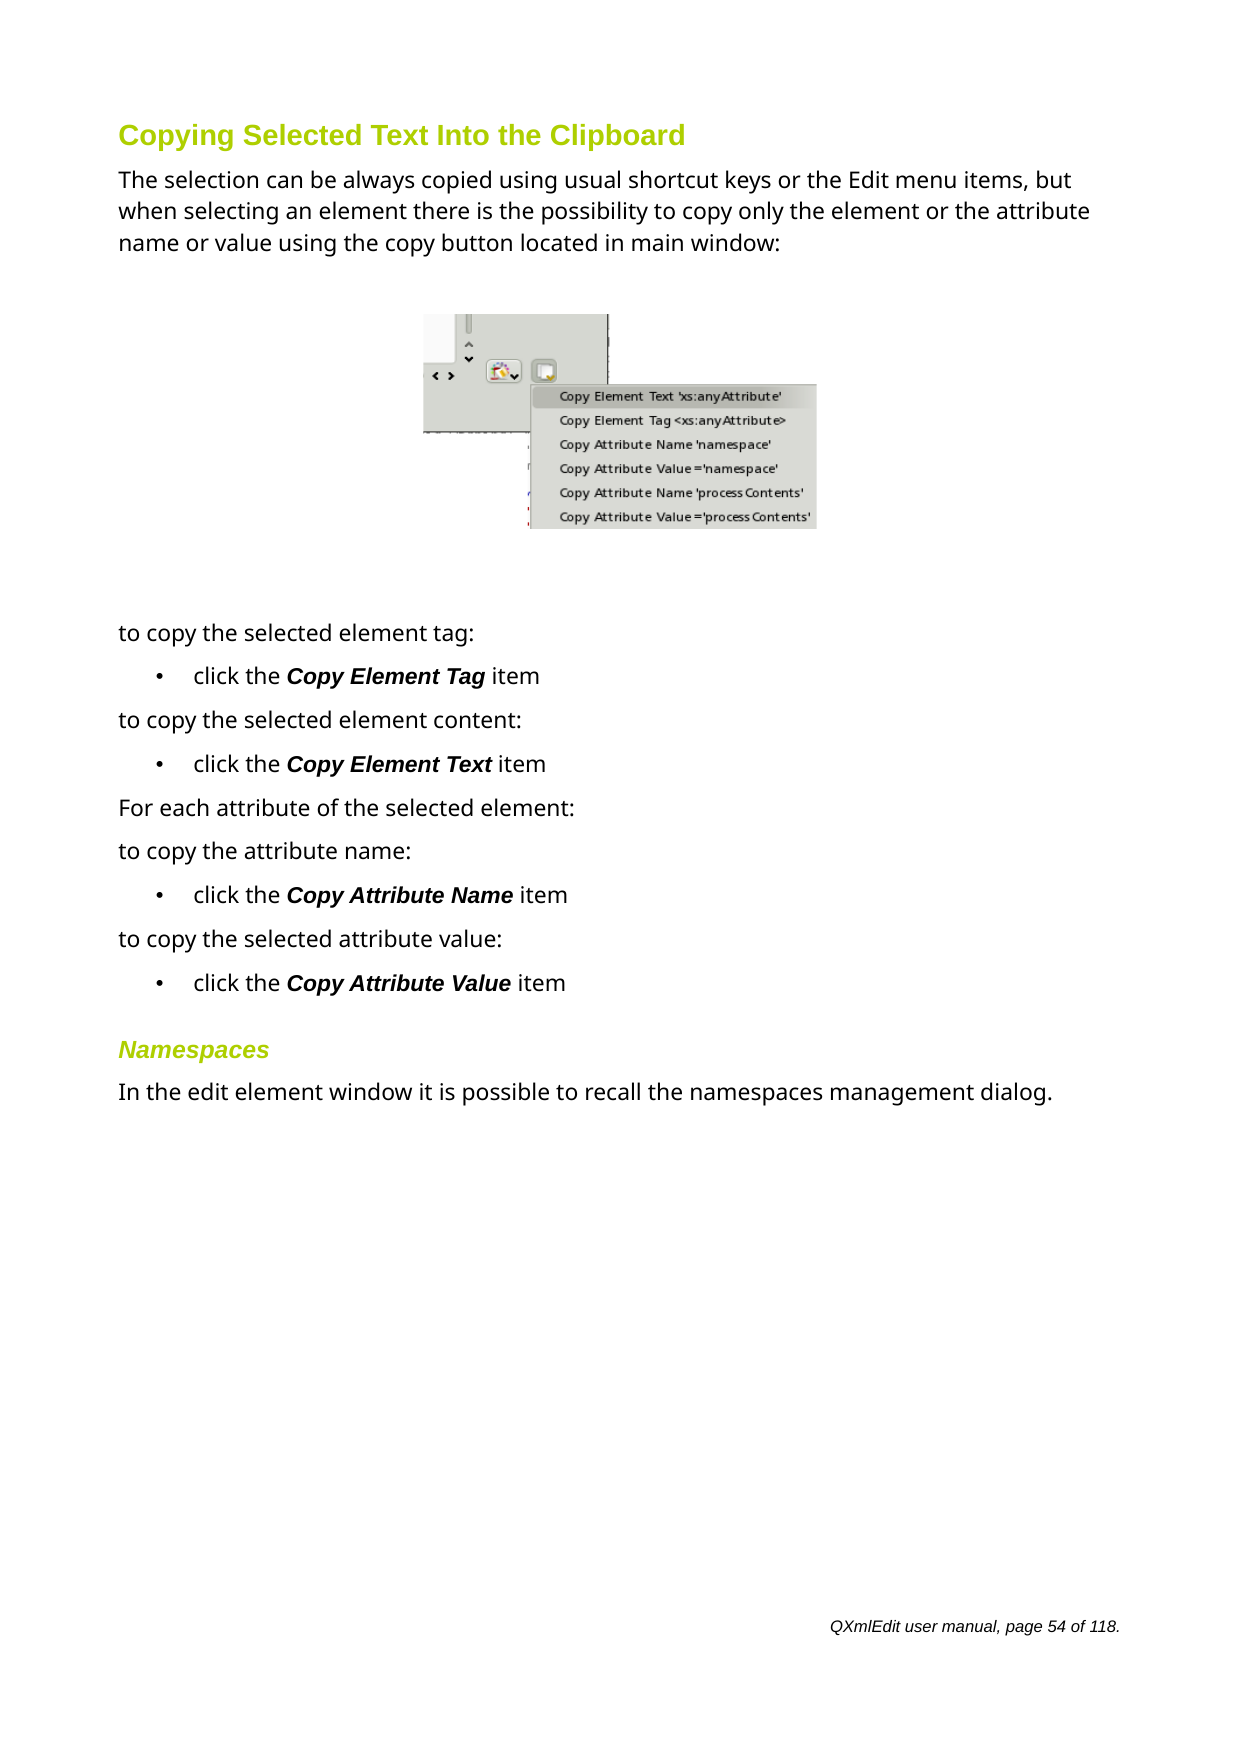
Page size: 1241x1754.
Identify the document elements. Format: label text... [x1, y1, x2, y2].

text to copy the selected element content: [118, 704, 1122, 735]
picture [423, 314, 817, 529]
text to copy the selected element tag: [118, 617, 1122, 648]
text In the edit element window it is possible to recall the namespaces management dialog. [118, 1076, 1122, 1108]
subtitle Namespaces [118, 1035, 1122, 1064]
list click the Copy Element Tag item [156, 660, 1122, 692]
text For each attribute of the selected element: [118, 792, 1122, 823]
text to copy the attribute name: [118, 835, 1122, 867]
text The selection can be always copied using usual shortcut keys or the Edit menu items, but when selecting an element there is the possibility to copy only the element or the attribute name or value using the copy button located in main window: [118, 164, 1122, 258]
subtitle Copying Selected Text Into the Clipboard [118, 118, 1122, 152]
list click the Copy Attribute Value item [156, 967, 1122, 998]
text to copy the selected attribute value: [118, 923, 1122, 954]
list click the Copy Attribute Name item [156, 879, 1122, 910]
list click the Copy Element Text item [156, 748, 1122, 779]
